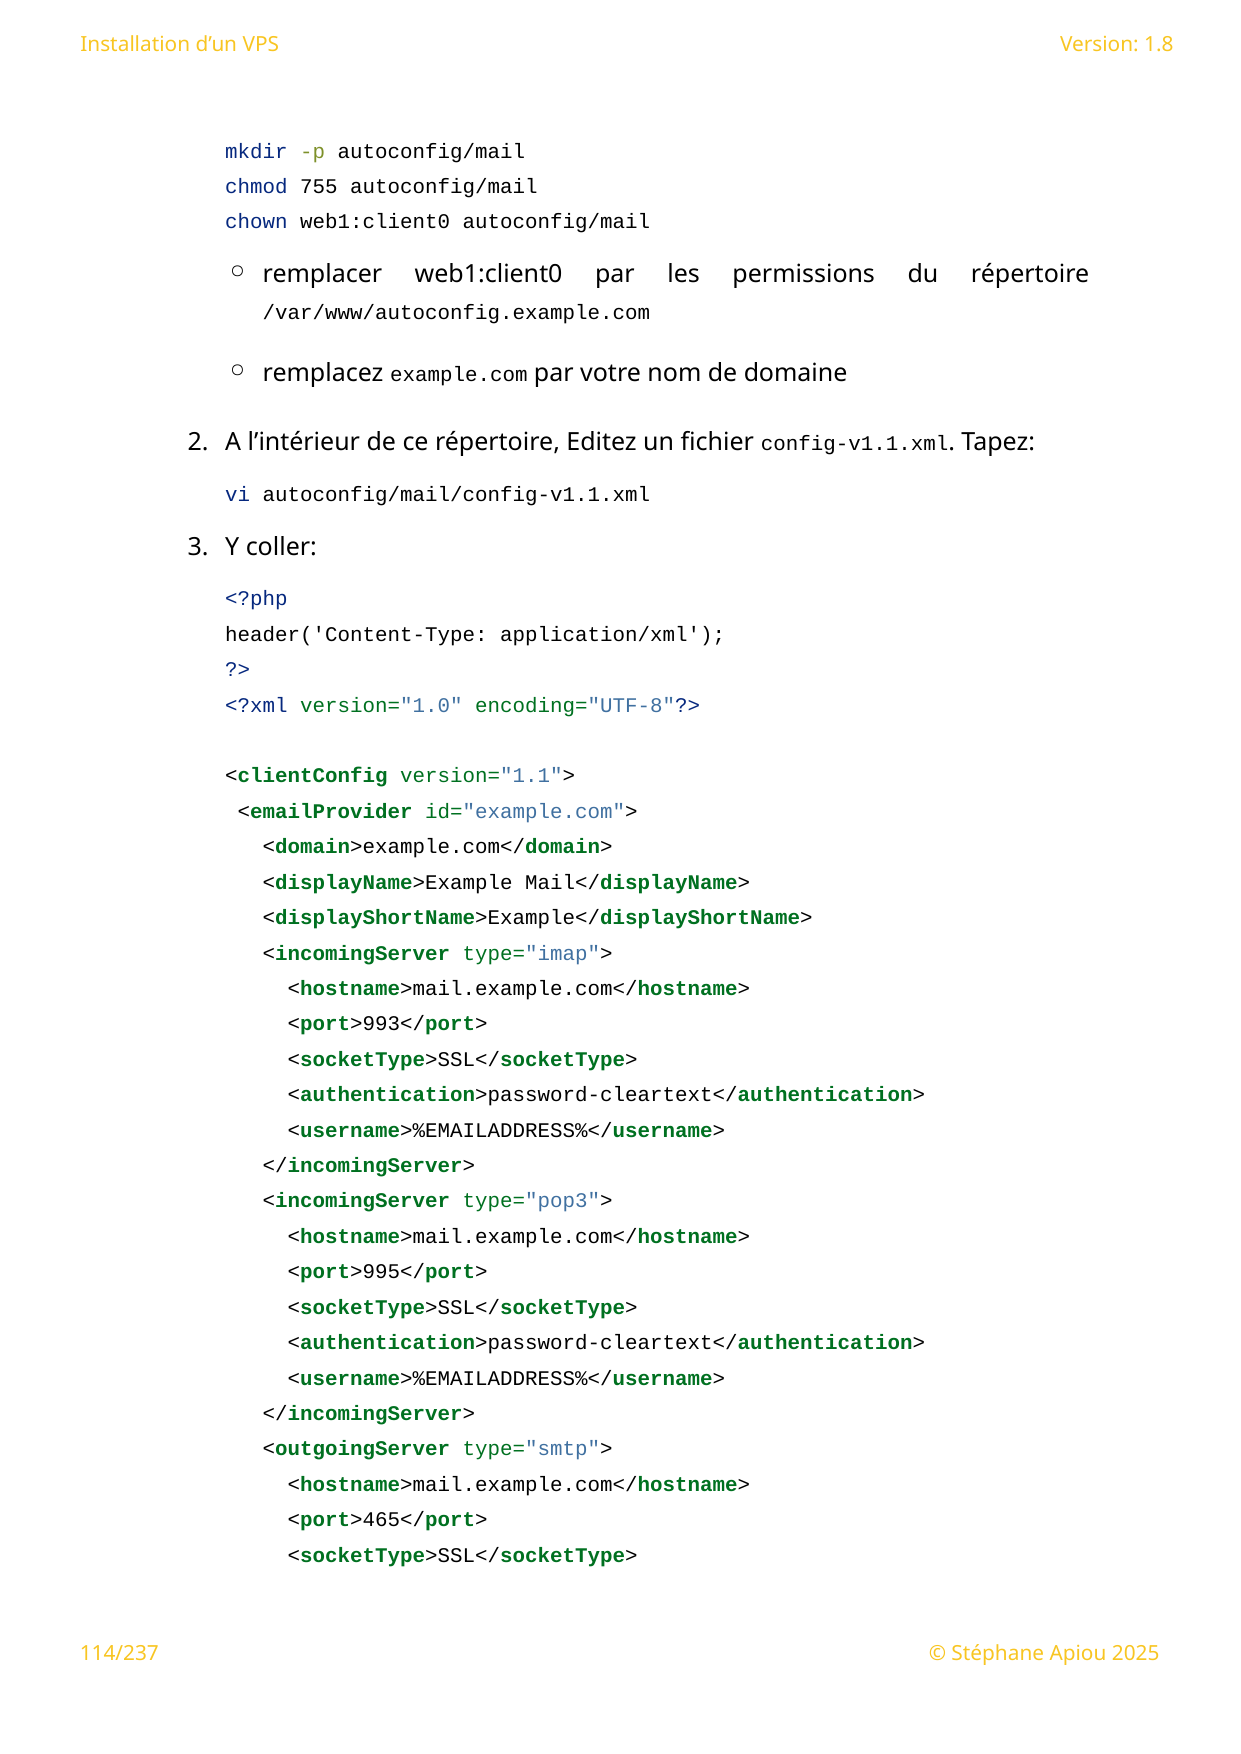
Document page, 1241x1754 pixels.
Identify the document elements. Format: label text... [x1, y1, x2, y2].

list </incomingServer> [187, 1155, 1090, 1179]
list chown web1:client0 autoconfig/mail [187, 212, 1090, 235]
list <?xml version="1.0" encoding="UTF-8"?> [187, 695, 1090, 718]
list <socketType>SSL</socketType> [187, 1297, 1090, 1320]
list <username>%EMAILADDRESS%</username> [187, 1368, 1090, 1391]
list <clientConfig version="1.1"> [187, 766, 1090, 789]
list remplacez example.com par votre nom de domaine [225, 355, 1090, 389]
list <port>993</port> [187, 1013, 1090, 1037]
list <authentication>password-cleartext</authentication> [187, 1084, 1090, 1108]
list A l’intérieur de ce répertoire, Editez un fichier config-v1.1.xml. Tapez: [187, 424, 1090, 458]
list </incomingServer> [187, 1403, 1090, 1427]
list <hostname>mail.example.com</hostname> [187, 978, 1090, 1002]
list ?> [187, 659, 1090, 683]
list <domain>example.com</domain> [187, 836, 1090, 860]
list header('Content-Type: application/xml'); [187, 624, 1090, 647]
list <displayName>Example Mail</displayName> [187, 872, 1090, 895]
list <displayShortName>Example</displayShortName> [187, 907, 1090, 931]
list remplacer web1:client0 par les permissions du répertoire /var/www/autoconfig.example.com [225, 256, 1090, 325]
list <port>995</port> [187, 1261, 1090, 1285]
list Y coller: [187, 528, 1090, 562]
list <incomingServer type="pop3"> [187, 1191, 1090, 1214]
list <port>465</port> [187, 1509, 1090, 1533]
list <authentication>password-cleartext</authentication> [187, 1332, 1090, 1356]
list vi autoconfig/mail/config-v1.1.xml [187, 484, 1090, 508]
list <incomingServer type="imap"> [187, 943, 1090, 966]
list <hostname>mail.example.com</hostname> [187, 1474, 1090, 1497]
list chmod 755 autoconfig/mail [187, 176, 1090, 200]
list <socketType>SSL</socketType> [187, 1049, 1090, 1072]
list <?php [187, 588, 1090, 612]
list mkdir -p autoconfig/mail [187, 141, 1090, 164]
list <username>%EMAILADDRESS%</username> [187, 1120, 1090, 1143]
list <outgoingServer type="smtp"> [187, 1438, 1090, 1462]
list <emailProvider id="example.com"> [187, 801, 1090, 824]
list <hostname>mail.example.com</hostname> [187, 1226, 1090, 1249]
list <socketType>SSL</socketType> [187, 1545, 1090, 1568]
